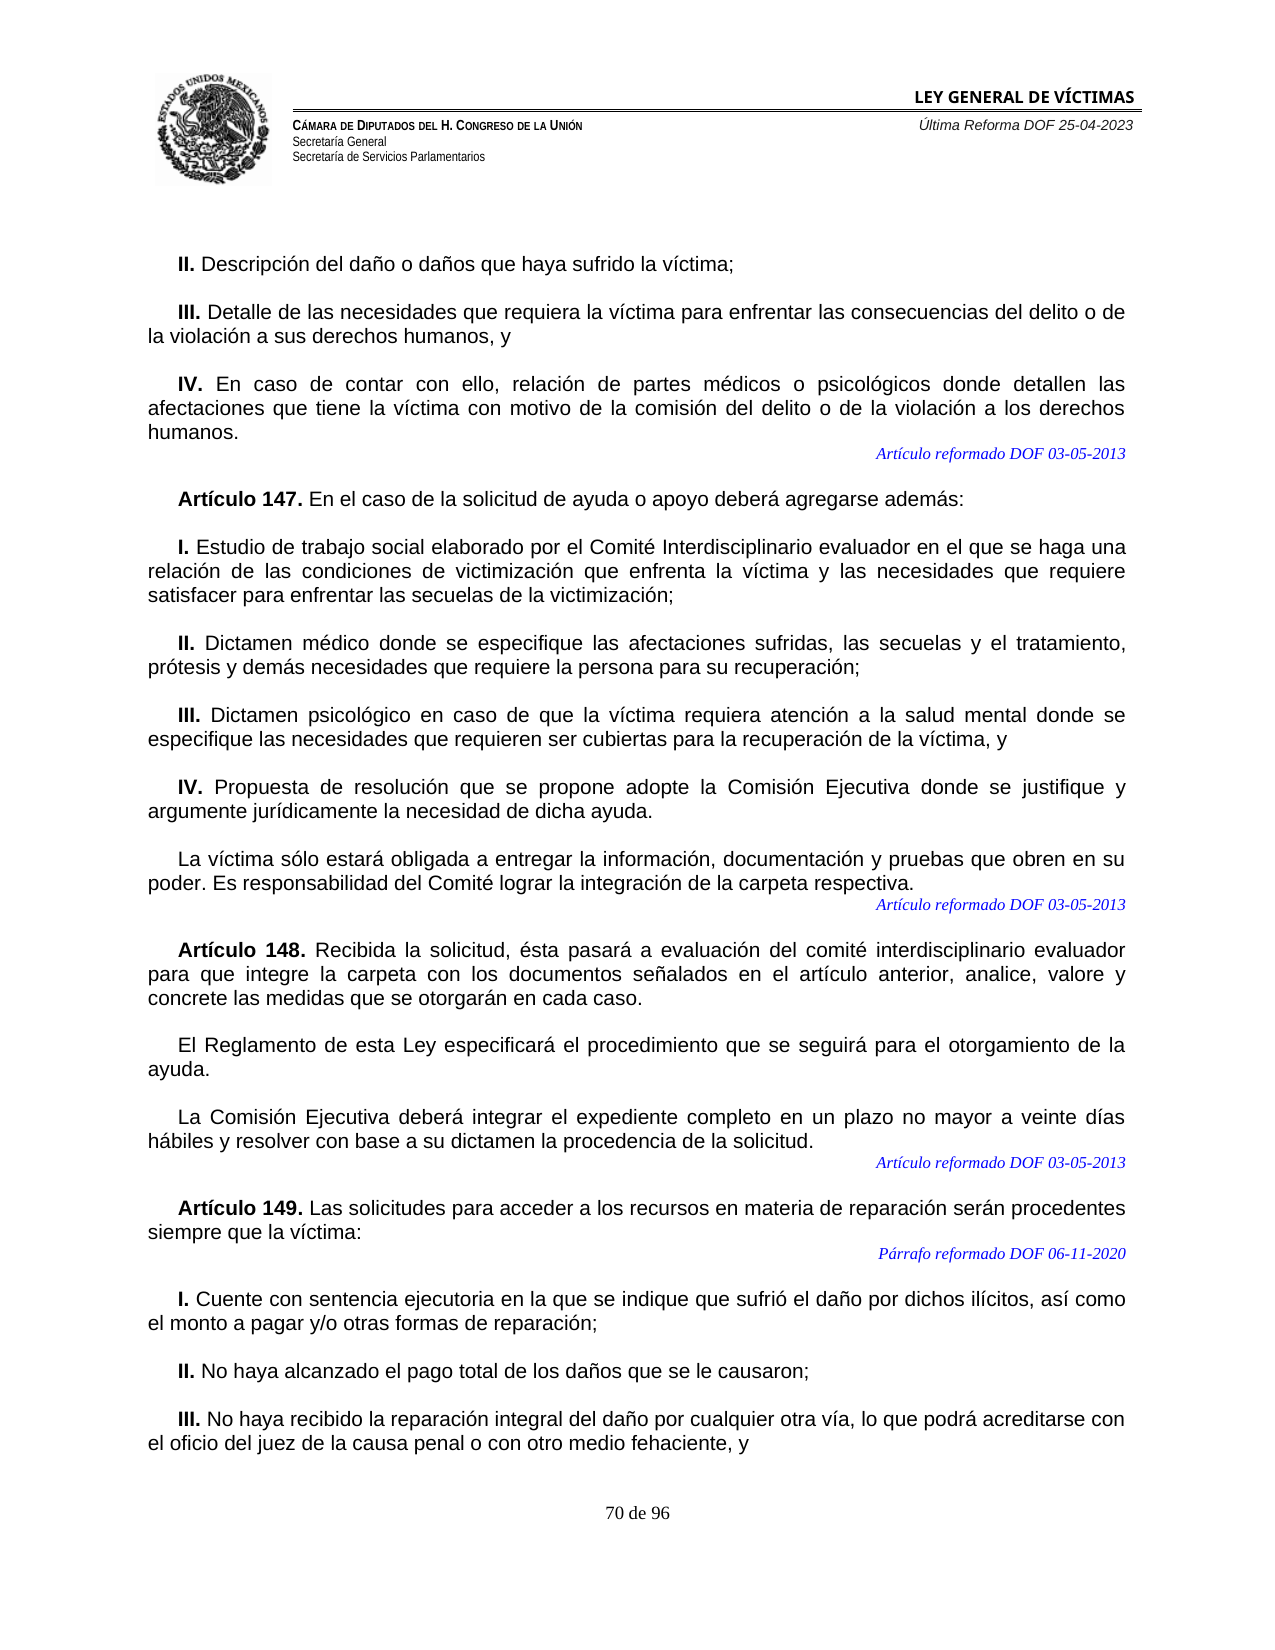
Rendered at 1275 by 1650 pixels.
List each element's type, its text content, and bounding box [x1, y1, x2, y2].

text Artículo 149. Las solicitudes para acceder a los recursos en materia de reparación serán procedentes siempre que la víctima: [148, 1196, 1127, 1244]
text I. Estudio de trabajo social elaborado por el Comité Interdisciplinario evaluador en el que se haga una relación de las condiciones de victimización que enfrenta la víctima y las necesidades que requiere satisfacer para enfrentar las secuelas de la victimización; [148, 535, 1127, 607]
text III. No haya recibido la reparación integral del daño por cualquier otra vía, lo que podrá acreditarse con el oficio del juez de la causa penal o con otro medio fehaciente, y [148, 1407, 1127, 1455]
text III. Detalle de las necesidades que requiera la víctima para enfrentar las consecuencias del delito o de la violación a sus derechos humanos, y [148, 300, 1127, 348]
text La víctima sólo estará obligada a entregar la información, documentación y pruebas que obren en su poder. Es responsabilidad del Comité lograr la integración de la carpeta respectiva. [148, 846, 1127, 894]
text IV. Propuesta de resolución que se propone adopte la Comisión Ejecutiva donde se justifique y argumente jurídicamente la necesidad de dicha ayuda. [148, 774, 1127, 822]
text I. Cuente con sentencia ejecutoria en la que se indique que sufrió el daño por dichos ilícitos, así como el monto a pagar y/o otras formas de reparación; [148, 1287, 1127, 1335]
text Artículo reformado DOF 03-05-2013 [148, 444, 1127, 463]
text La Comisión Ejecutiva deberá integrar el expediente completo en un plazo no mayor a veinte días hábiles y resolver con base a su dictamen la procedencia de la solicitud. [148, 1105, 1127, 1153]
text El Reglamento de esta Ley especificará el procedimiento que se seguirá para el otorgamiento de la ayuda. [148, 1033, 1127, 1081]
text II. No haya alcanzado el pago total de los daños que se le causaron; [148, 1359, 1127, 1383]
text II. Dictamen médico donde se especifique las afectaciones sufridas, las secuelas y el tratamiento, prótesis y demás necesidades que requiere la persona para su recuperación; [148, 631, 1127, 679]
text III. Dictamen psicológico en caso de que la víctima requiera atención a la salud mental donde se especifique las necesidades que requieren ser cubiertas para la recuperación de la víctima, y [148, 703, 1127, 751]
text Artículo reformado DOF 03-05-2013 [148, 894, 1127, 913]
text Artículo 147. En el caso de la solicitud de ayuda o apoyo deberá agregarse además: [148, 487, 1127, 511]
text Artículo reformado DOF 03-05-2013 [148, 1153, 1127, 1172]
text Párrafo reformado DOF 06-11-2020 [148, 1244, 1127, 1263]
text II. Descripción del daño o daños que haya sufrido la víctima; [148, 252, 1127, 276]
text Artículo 148. Recibida la solicitud, ésta pasará a evaluación del comité interdisciplinario evaluador para que integre la carpeta con los documentos señalados en el artículo anterior, analice, valore y concrete las medidas que se otorgarán en cada caso. [148, 937, 1127, 1009]
text IV. En caso de contar con ello, relación de partes médicos o psicológicos donde detallen las afectaciones que tiene la víctima con motivo de la comisión del delito o de la violación a los derechos humanos. [148, 372, 1127, 444]
